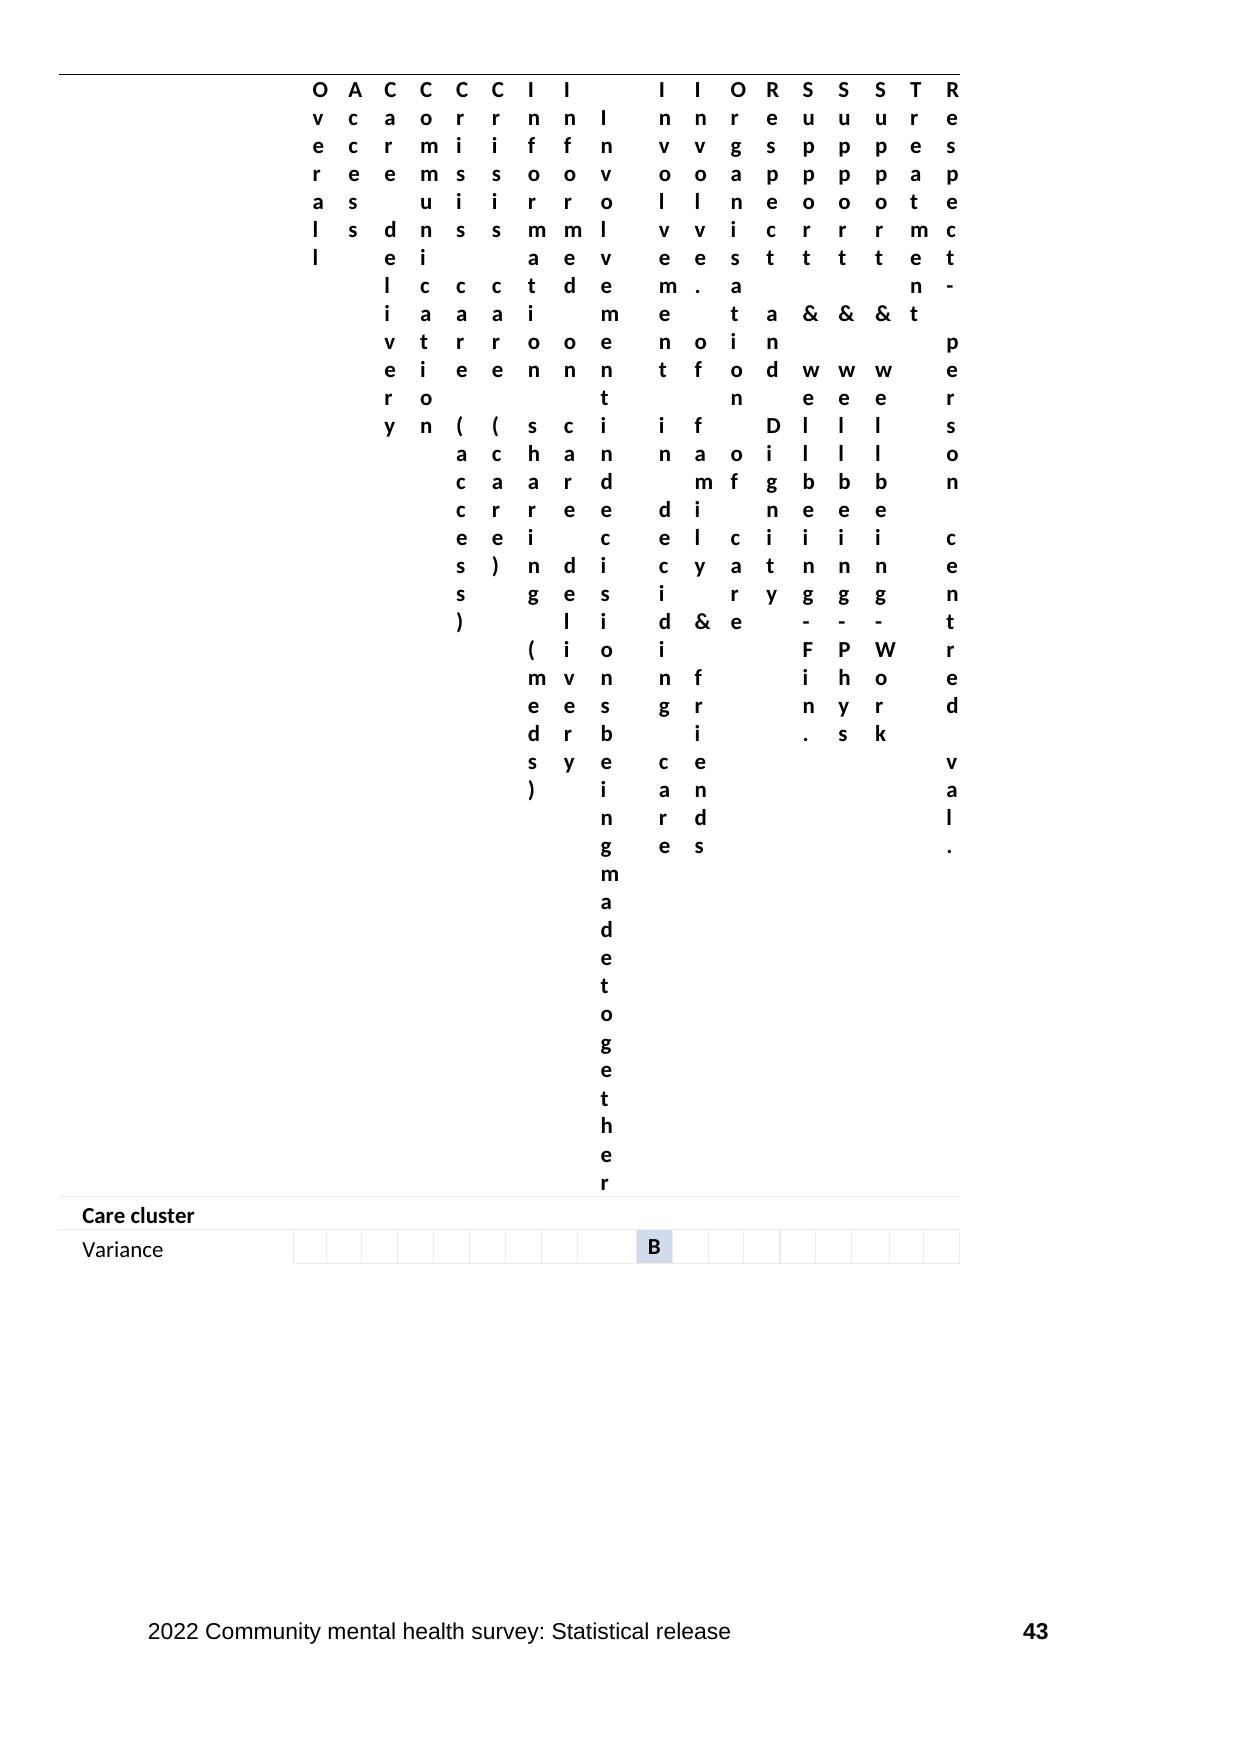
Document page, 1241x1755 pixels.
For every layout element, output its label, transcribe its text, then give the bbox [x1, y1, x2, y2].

table_cell [362, 1197, 398, 1229]
table_header Respect and Dignity [744, 75, 780, 1196]
table_cell [577, 1197, 636, 1229]
table_cell [889, 1197, 924, 1229]
table_cell [890, 1230, 923, 1263]
table_header Care delivery [362, 75, 398, 1196]
table_cell [708, 1197, 744, 1229]
table_header Access [326, 75, 362, 1196]
table_cell [398, 1230, 433, 1263]
table_cell [816, 1230, 851, 1263]
table_cell [672, 1197, 708, 1229]
table_header Communication [398, 75, 433, 1196]
table_cell [578, 1230, 636, 1263]
table_cell Variance [59, 1230, 293, 1263]
table_header Overall [294, 75, 326, 1196]
table_header Involve. of family & friends [672, 75, 708, 1196]
table_cell [852, 1230, 889, 1263]
table_cell [744, 1230, 779, 1263]
table_header Treatment [889, 75, 924, 1196]
table_cell [326, 1197, 362, 1229]
table_cell [852, 1197, 889, 1229]
table_cell [294, 1197, 326, 1229]
table_cell [924, 1230, 959, 1263]
table_header [59, 75, 294, 1196]
table_header Organisation of care [708, 75, 744, 1196]
table_cell [294, 1230, 326, 1263]
table_cell [673, 1230, 708, 1263]
table_header Information sharing (meds) [505, 75, 541, 1196]
table_cell [542, 1230, 577, 1263]
table_cell [327, 1230, 361, 1263]
table_cell [780, 1197, 816, 1229]
table_cell [434, 1197, 469, 1229]
table_header Crisis care (care) [469, 75, 505, 1196]
table_cell [541, 1197, 577, 1229]
table_cell [709, 1230, 743, 1263]
table_cell [781, 1230, 815, 1263]
table_header Support & wellbeing-Fin. [780, 75, 816, 1196]
table_cell [434, 1230, 469, 1263]
table_cell [744, 1197, 780, 1229]
table_cell [470, 1230, 505, 1263]
table_cell [924, 1197, 960, 1229]
table_cell [398, 1197, 433, 1229]
table_header Respect- person centred val. [924, 75, 960, 1196]
table_cell B [637, 1230, 672, 1263]
table_cell [816, 1197, 852, 1229]
table_header Support & wellbeing-Work [852, 75, 889, 1196]
table_header Informed on care delivery [541, 75, 577, 1196]
table_header Involvement in deciding care [636, 75, 672, 1196]
table_cell [636, 1197, 672, 1229]
table_header Support & wellbeing-Phys [816, 75, 852, 1196]
table_cell [506, 1230, 541, 1263]
table_header Crisis care (access) [434, 75, 469, 1196]
table_cell [469, 1197, 505, 1229]
table_cell [362, 1230, 397, 1263]
table_cell Care cluster [59, 1197, 294, 1229]
table_header Involvement in decisions being made together [577, 75, 636, 1196]
table_cell [505, 1197, 541, 1229]
